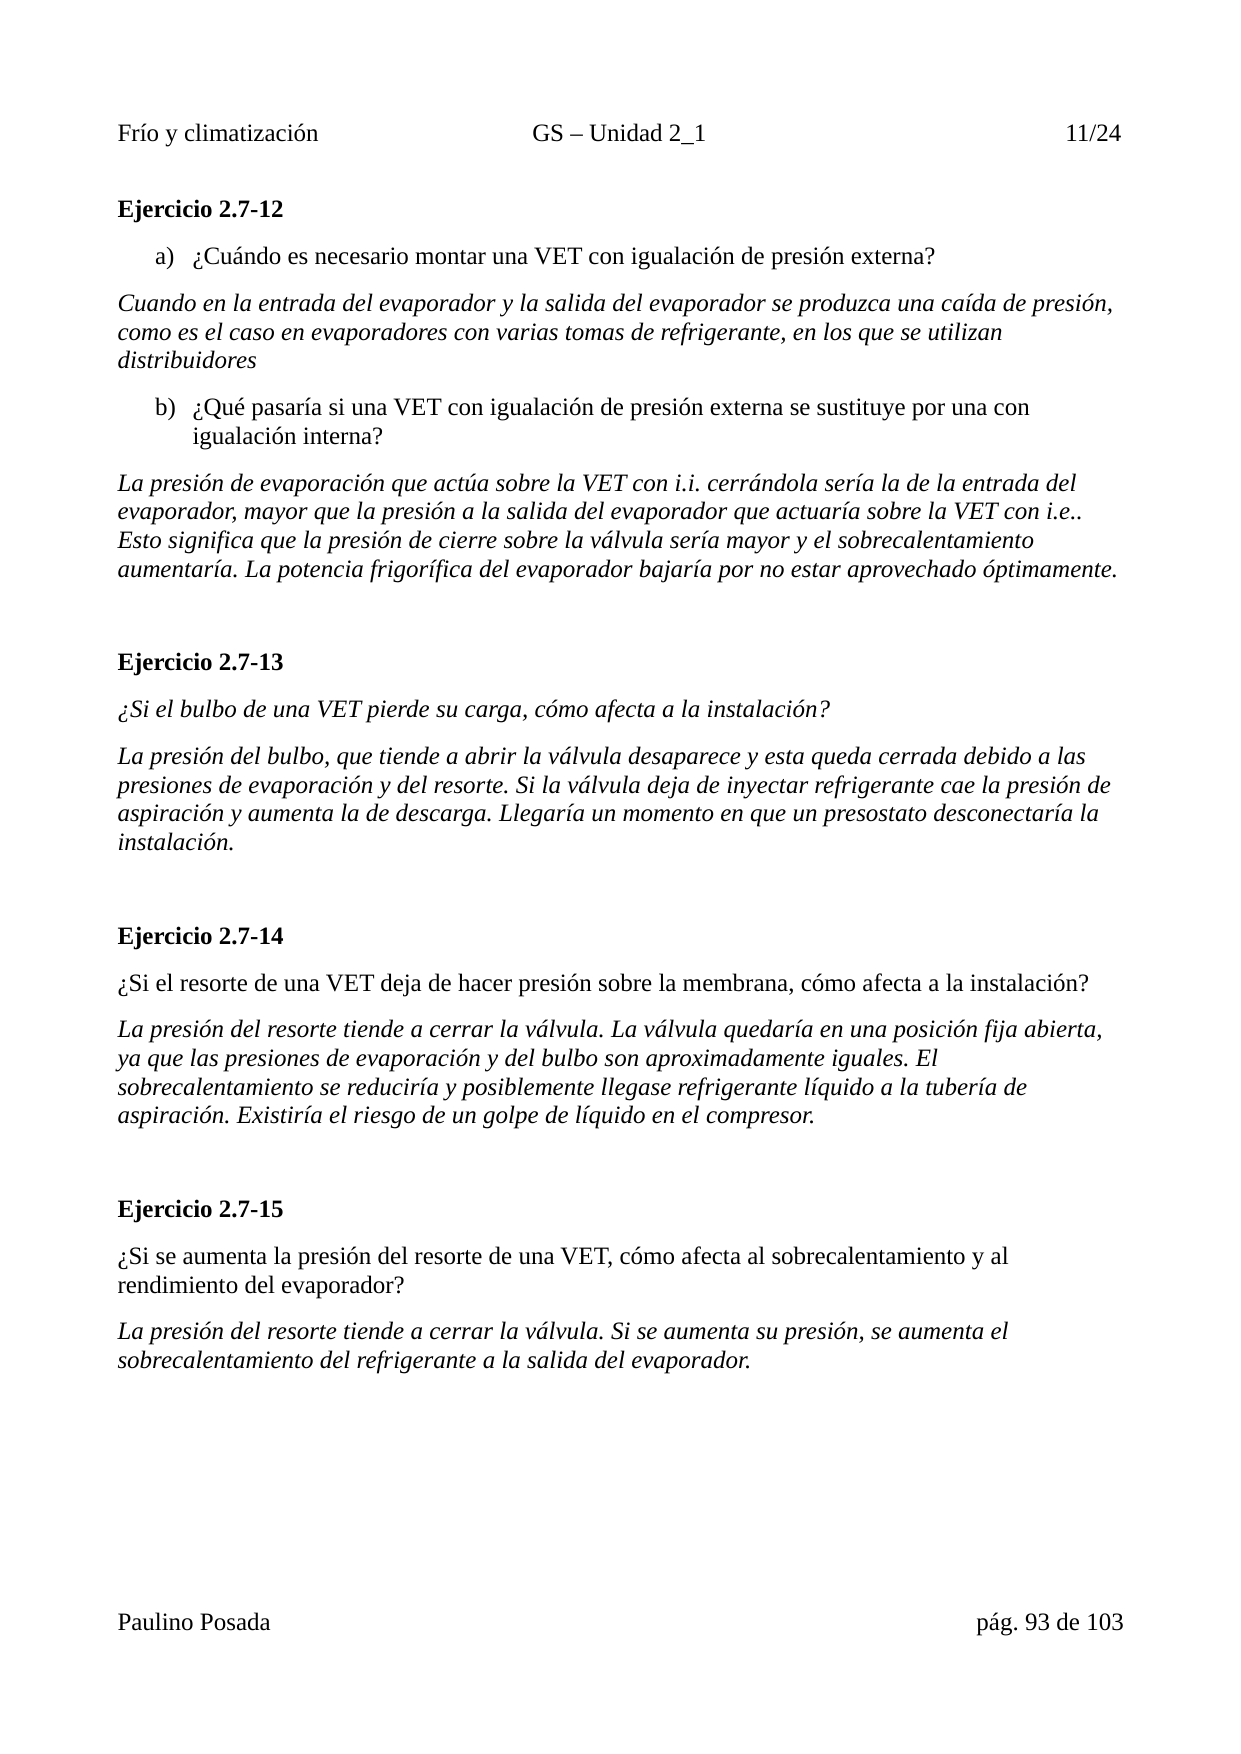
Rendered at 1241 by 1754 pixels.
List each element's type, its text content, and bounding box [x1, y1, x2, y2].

text La presión del resorte tiende a cerrar la válvula. Si se aumenta su presión, se aumenta el sobrecalentamiento del refrigerante a la salida del evaporador. [117, 1316, 1123, 1374]
text La presión del resorte tiende a cerrar la válvula. La válvula quedaría en una posición fija abierta, ya que las presiones de evaporación y del bulbo son aproximadamente iguales. El sobrecalentamiento se reduciría y posiblemente llegase refrigerante líquido a la tubería de aspiración. Existiría el riesgo de un golpe de líquido en el compresor. [117, 1014, 1123, 1129]
text Ejercicio 2.7-14 [117, 921, 1123, 949]
text Cuando en la entrada del evaporador y la salida del evaporador se produzca una caída de presión, como es el caso en evaporadores con varias tomas de refrigerante, en los que se utilizan distribuidores [117, 288, 1123, 374]
text ¿Si el resorte de una VET deja de hacer presión sobre la membrana, cómo afecta a la instalación? [117, 968, 1123, 996]
list ¿Qué pasaría si una VET con igualación de presión externa se sustituye por una con igualación interna? [155, 392, 1123, 450]
text Ejercicio 2.7-12 [117, 194, 1123, 223]
text ¿Si se aumenta la presión del resorte de una VET, cómo afecta al sobrecalentamiento y al rendimiento del evaporador? [117, 1241, 1123, 1298]
text Ejercicio 2.7-13 [117, 647, 1123, 676]
list ¿Cuándo es necesario montar una VET con igualación de presión externa? [155, 241, 1123, 270]
text La presión del bulbo, que tiende a abrir la válvula desaparece y esta queda cerrada debido a las presiones de evaporación y del resorte. Si la válvula deja de inyectar refrigerante cae la presión de aspiración y aumenta la de descarga. Llegaría un momento en que un presostato desconectaría la instalación. [117, 741, 1123, 856]
text Ejercicio 2.7-15 [117, 1194, 1123, 1223]
text ¿Si el bulbo de una VET pierde su carga, cómo afecta a la instalación? [117, 694, 1123, 723]
text La presión de evaporación que actúa sobre la VET con i.i. cerrándola sería la de la entrada del evaporador, mayor que la presión a la salida del evaporador que actuaría sobre la VET con i.e.. Esto significa que la presión de cierre sobre la válvula sería mayor y el sobrecalentamiento aumentaría. La potencia frigorífica del evaporador bajaría por no estar aprovechado óptimamente. [117, 468, 1123, 583]
